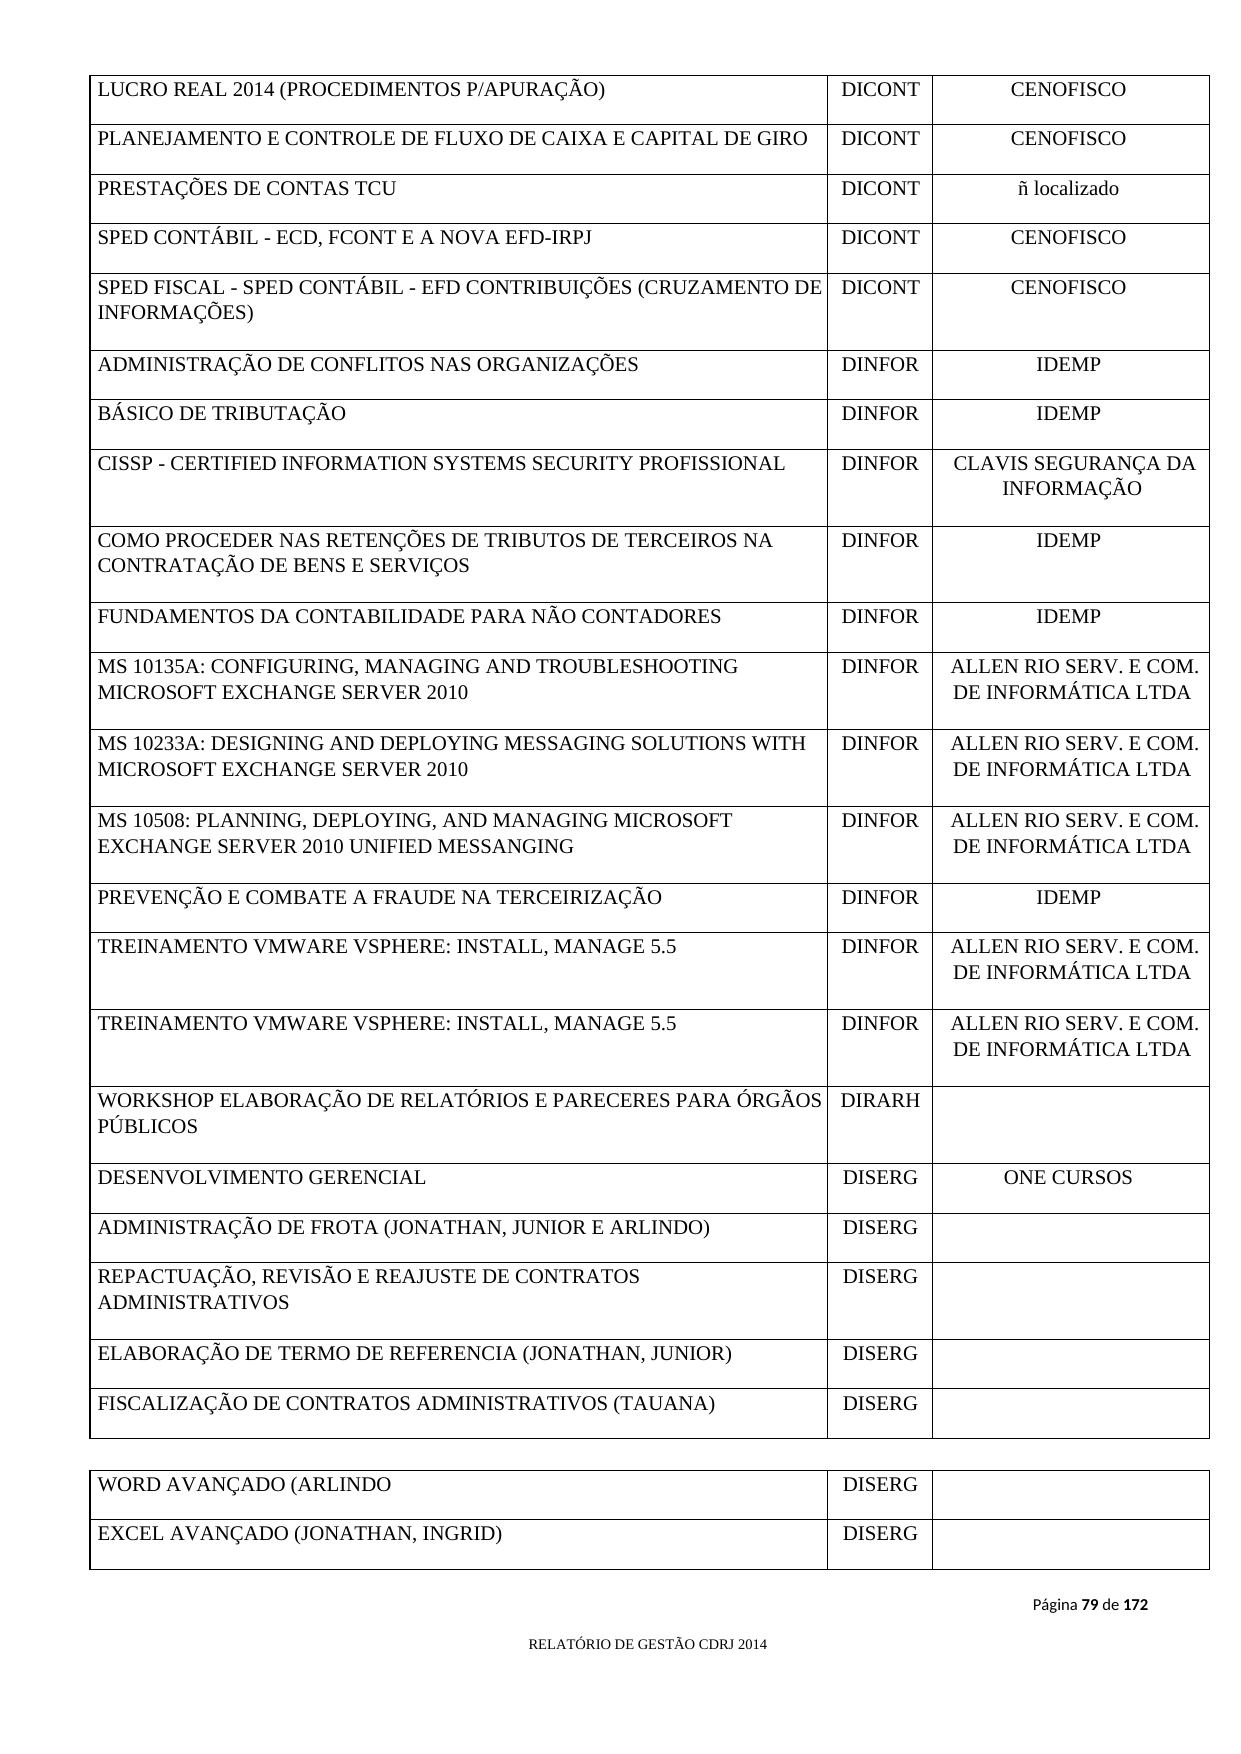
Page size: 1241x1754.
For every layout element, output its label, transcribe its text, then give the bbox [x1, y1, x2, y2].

table_cell ALLEN RIO SERV. E COM. DE INFORMÁTICA LTDA [933, 1010, 1209, 1086]
table_cell FUNDAMENTOS DA CONTABILIDADE PARA NÃO CONTADORES [91, 603, 827, 652]
table_cell DISERG [828, 1164, 932, 1212]
table_cell ALLEN RIO SERV. E COM. DE INFORMÁTICA LTDA [933, 807, 1209, 883]
table_header [933, 1471, 1209, 1519]
table_cell COMO PROCEDER NAS RETENÇÕES DE TRIBUTOS DE TERCEIROS NA CONTRATAÇÃO DE BENS E SERVIÇOS [91, 527, 827, 602]
table_cell DICONT [828, 76, 932, 124]
table_cell DESENVOLVIMENTO GERENCIAL [91, 1164, 827, 1212]
table_cell [933, 1340, 1209, 1388]
table_cell DINFOR [828, 400, 932, 448]
table_cell IDEMP [933, 400, 1209, 448]
table_cell MS 10233A: DESIGNING AND DEPLOYING MESSAGING SOLUTIONS WITH MICROSOFT EXCHANGE SERVER 2010 [91, 730, 827, 806]
table_cell DICONT [828, 125, 932, 174]
table_cell [933, 1389, 1209, 1438]
table_cell MS 10135A: CONFIGURING, MANAGING AND TROUBLESHOOTING MICROSOFT EXCHANGE SERVER 2010 [91, 653, 827, 729]
table_cell FISCALIZAÇÃO DE CONTRATOS ADMINISTRATIVOS (TAUANA) [91, 1389, 827, 1438]
table_cell LUCRO REAL 2014 (PROCEDIMENTOS P/APURAÇÃO) [91, 76, 827, 124]
table_cell IDEMP [933, 884, 1209, 932]
table_cell ñ localizado [933, 175, 1209, 223]
table_cell DISERG [828, 1263, 932, 1339]
table_cell [933, 1214, 1209, 1262]
table_cell TREINAMENTO VMWARE VSPHERE: INSTALL, MANAGE 5.5 [91, 1010, 827, 1086]
table_cell DICONT [828, 274, 932, 349]
table_cell CENOFISCO [933, 76, 1209, 124]
table_cell BÁSICO DE TRIBUTAÇÃO [91, 400, 827, 448]
table_cell DINFOR [828, 730, 932, 806]
table_cell MS 10508: PLANNING, DEPLOYING, AND MANAGING MICROSOFT EXCHANGE SERVER 2010 UNIFIED MESSANGING [91, 807, 827, 883]
table_cell DISERG [828, 1389, 932, 1438]
table_cell IDEMP [933, 527, 1209, 602]
table_cell IDEMP [933, 603, 1209, 652]
table_cell DISERG [828, 1214, 932, 1262]
table_cell SPED CONTÁBIL - ECD, FCONT E A NOVA EFD-IRPJ [91, 224, 827, 272]
table_cell ELABORAÇÃO DE TERMO DE REFERENCIA (JONATHAN, JUNIOR) [91, 1340, 827, 1388]
table_cell DISERG [828, 1340, 932, 1388]
table_cell PREVENÇÃO E COMBATE A FRAUDE NA TERCEIRIZAÇÃO [91, 884, 827, 932]
table_cell [933, 1263, 1209, 1339]
table_cell DIRARH [828, 1087, 932, 1163]
table_cell [933, 1520, 1209, 1568]
table_cell IDEMP [933, 351, 1209, 399]
table_cell DINFOR [828, 807, 932, 883]
table_cell DICONT [828, 224, 932, 272]
table_cell ADMINISTRAÇÃO DE FROTA (JONATHAN, JUNIOR E ARLINDO) [91, 1214, 827, 1262]
table_cell DICONT [828, 175, 932, 223]
table_cell PRESTAÇÕES DE CONTAS TCU [91, 175, 827, 223]
table_cell SPED FISCAL - SPED CONTÁBIL - EFD CONTRIBUIÇÕES (CRUZAMENTO DE INFORMAÇÕES) [91, 274, 827, 349]
table_cell DINFOR [828, 603, 932, 652]
table_cell [933, 1087, 1209, 1163]
table_cell DISERG [828, 1520, 932, 1568]
table_cell ONE CURSOS [933, 1164, 1209, 1212]
table_cell TREINAMENTO VMWARE VSPHERE: INSTALL, MANAGE 5.5 [91, 933, 827, 1009]
table_cell DINFOR [828, 351, 932, 399]
table_cell DINFOR [828, 653, 932, 729]
table_cell REPACTUAÇÃO, REVISÃO E REAJUSTE DE CONTRATOS ADMINISTRATIVOS [91, 1263, 827, 1339]
table_cell DINFOR [828, 884, 932, 932]
table_cell ALLEN RIO SERV. E COM. DE INFORMÁTICA LTDA [933, 933, 1209, 1009]
table_cell DINFOR [828, 933, 932, 1009]
table_header WORD AVANÇADO (ARLINDO [91, 1471, 827, 1519]
table_cell DINFOR [828, 1010, 932, 1086]
table_cell DINFOR [828, 527, 932, 602]
table_cell CENOFISCO [933, 224, 1209, 272]
table_cell DINFOR [828, 450, 932, 526]
table_cell ALLEN RIO SERV. E COM. DE INFORMÁTICA LTDA [933, 653, 1209, 729]
table_header DISERG [828, 1471, 932, 1519]
table_cell CISSP - CERTIFIED INFORMATION SYSTEMS SECURITY PROFISSIONAL [91, 450, 827, 526]
table_cell ADMINISTRAÇÃO DE CONFLITOS NAS ORGANIZAÇÕES [91, 351, 827, 399]
table_cell EXCEL AVANÇADO (JONATHAN, INGRID) [91, 1520, 827, 1568]
table_cell CENOFISCO [933, 125, 1209, 174]
table_cell PLANEJAMENTO E CONTROLE DE FLUXO DE CAIXA E CAPITAL DE GIRO [91, 125, 827, 174]
table_cell WORKSHOP ELABORAÇÃO DE RELATÓRIOS E PARECERES PARA ÓRGÃOS PÚBLICOS [91, 1087, 827, 1163]
table_cell CENOFISCO [933, 274, 1209, 349]
table_cell CLAVIS SEGURANÇA DA INFORMAÇÃO [933, 450, 1209, 526]
table_cell ALLEN RIO SERV. E COM. DE INFORMÁTICA LTDA [933, 730, 1209, 806]
